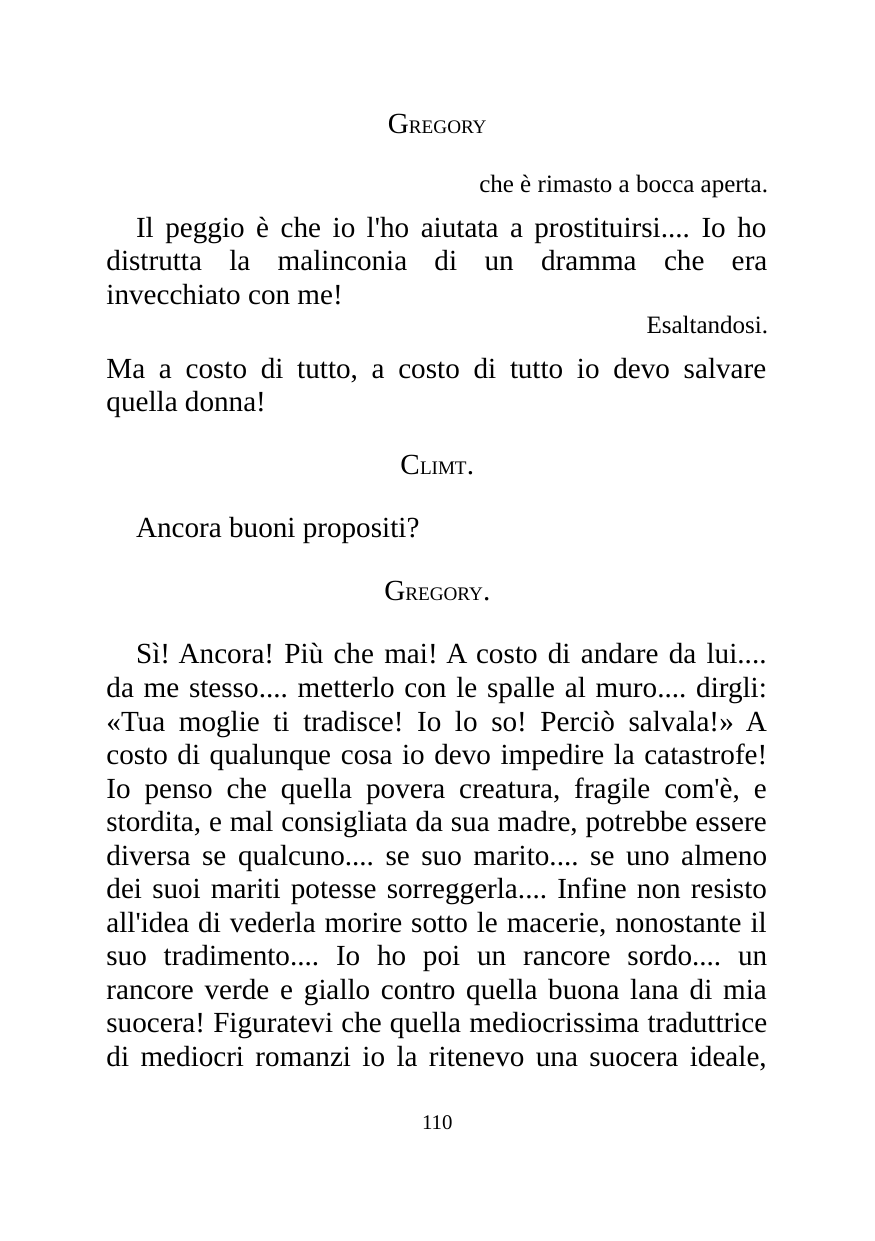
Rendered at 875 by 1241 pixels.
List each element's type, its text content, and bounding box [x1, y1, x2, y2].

text Gregory. [106, 573, 768, 607]
text che è rimasto a bocca aperta. [431, 169, 768, 198]
text Gregory [106, 106, 768, 140]
text Il peggio è che io l'ho aiutata a prostituirsi.... Io ho distrutta la malinconia di un dramma che era invecchiato con me! [106, 210, 768, 310]
text Ma a costo di tutto, a costo di tutto io devo salvare quella donna! [106, 351, 768, 418]
text Ancora buoni propositi? [106, 511, 768, 544]
text Sì! Ancora! Più che mai! A costo di andare da lui.... da me stesso.... metterlo con le spalle al muro.... dirgli: «Tua moglie ti tradisce! Io lo so! Perciò salvala!» A costo di qualunque cosa io devo impedire la catastrofe! Io penso che quella povera creatura, fragile com'è, e stordita, e mal consigliata da sua madre, potrebbe essere diversa se qualcuno.... se suo marito.... se uno almeno dei suoi mariti potesse sorreggerla.... Infine non resisto all'idea di vederla morire sotto le macerie, nonostante il suo tradimento.... Io ho poi un rancore sordo.... un rancore verde e giallo contro quella buona lana di mia suocera! Figuratevi che quella mediocrissima traduttrice di mediocri romanzi io la ritenevo una suocera ideale, [106, 637, 768, 1073]
text Esaltandosi. [431, 310, 768, 339]
text Climt. [106, 447, 768, 481]
